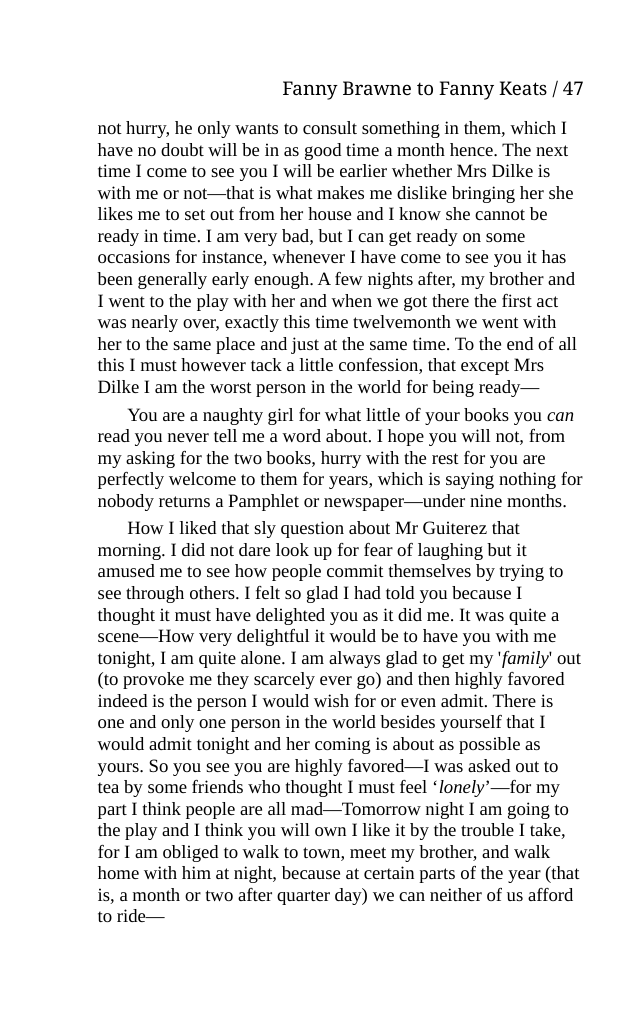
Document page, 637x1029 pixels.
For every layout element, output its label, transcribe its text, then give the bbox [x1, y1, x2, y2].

text You are a naughty girl for what little of your books you can read you never tell me a word about. I hope you will not, from my asking for the two books, hurry with the rest for you are perfectly welcome to them for years, which is saying nothing for nobody returns a Pamphlet or newspaper—under nine months. [97, 403, 583, 511]
text not hurry, he only wants to consult something in them, which I have no doubt will be in as good time a month hence. The next time I come to see you I will be earlier whether Mrs Dilke is with me or not—that is what makes me dislike bringing her she likes me to set out from her house and I know she cannot be ready in time. I am very bad, but I can get ready on some occasions for instance, whenever I have come to see you it has been generally early enough. A few nights after, my brother and I went to the play with her and when we got there the first act was nearly over, exactly this time twelvemonth we went with her to the same place and just at the same time. To the end of all this I must however tack a little confession, that except Mrs Dilke I am the worst person in the world for being ready— [97, 117, 583, 397]
text How I liked that sly question about Mr Guiterez that morning. I did not dare look up for fear of laughing but it amused me to see how people commit themselves by trying to see through others. I felt so glad I had told you because I thought it must have delighted you as it did me. It was quite a scene—How very delightful it would be to have you with me tonight, I am quite alone. I am always glad to get my 'family' out (to provoke me they scarcely ever go) and then highly favored indeed is the person I would wish for or even admit. There is one and only one person in the world besides yourself that I would admit tonight and her coming is about as possible as yours. So you see you are highly favored—I was asked out to tea by some friends who thought I must feel ‘lonely’—for my part I think people are all mad—Tomorrow night I am going to the play and I think you will own I like it by the trouble I take, for I am obliged to walk to town, meet my brother, and walk home with him at night, because at certain parts of the year (that is, a month or two after quarter day) we can neither of us afford to ride— [97, 517, 583, 927]
